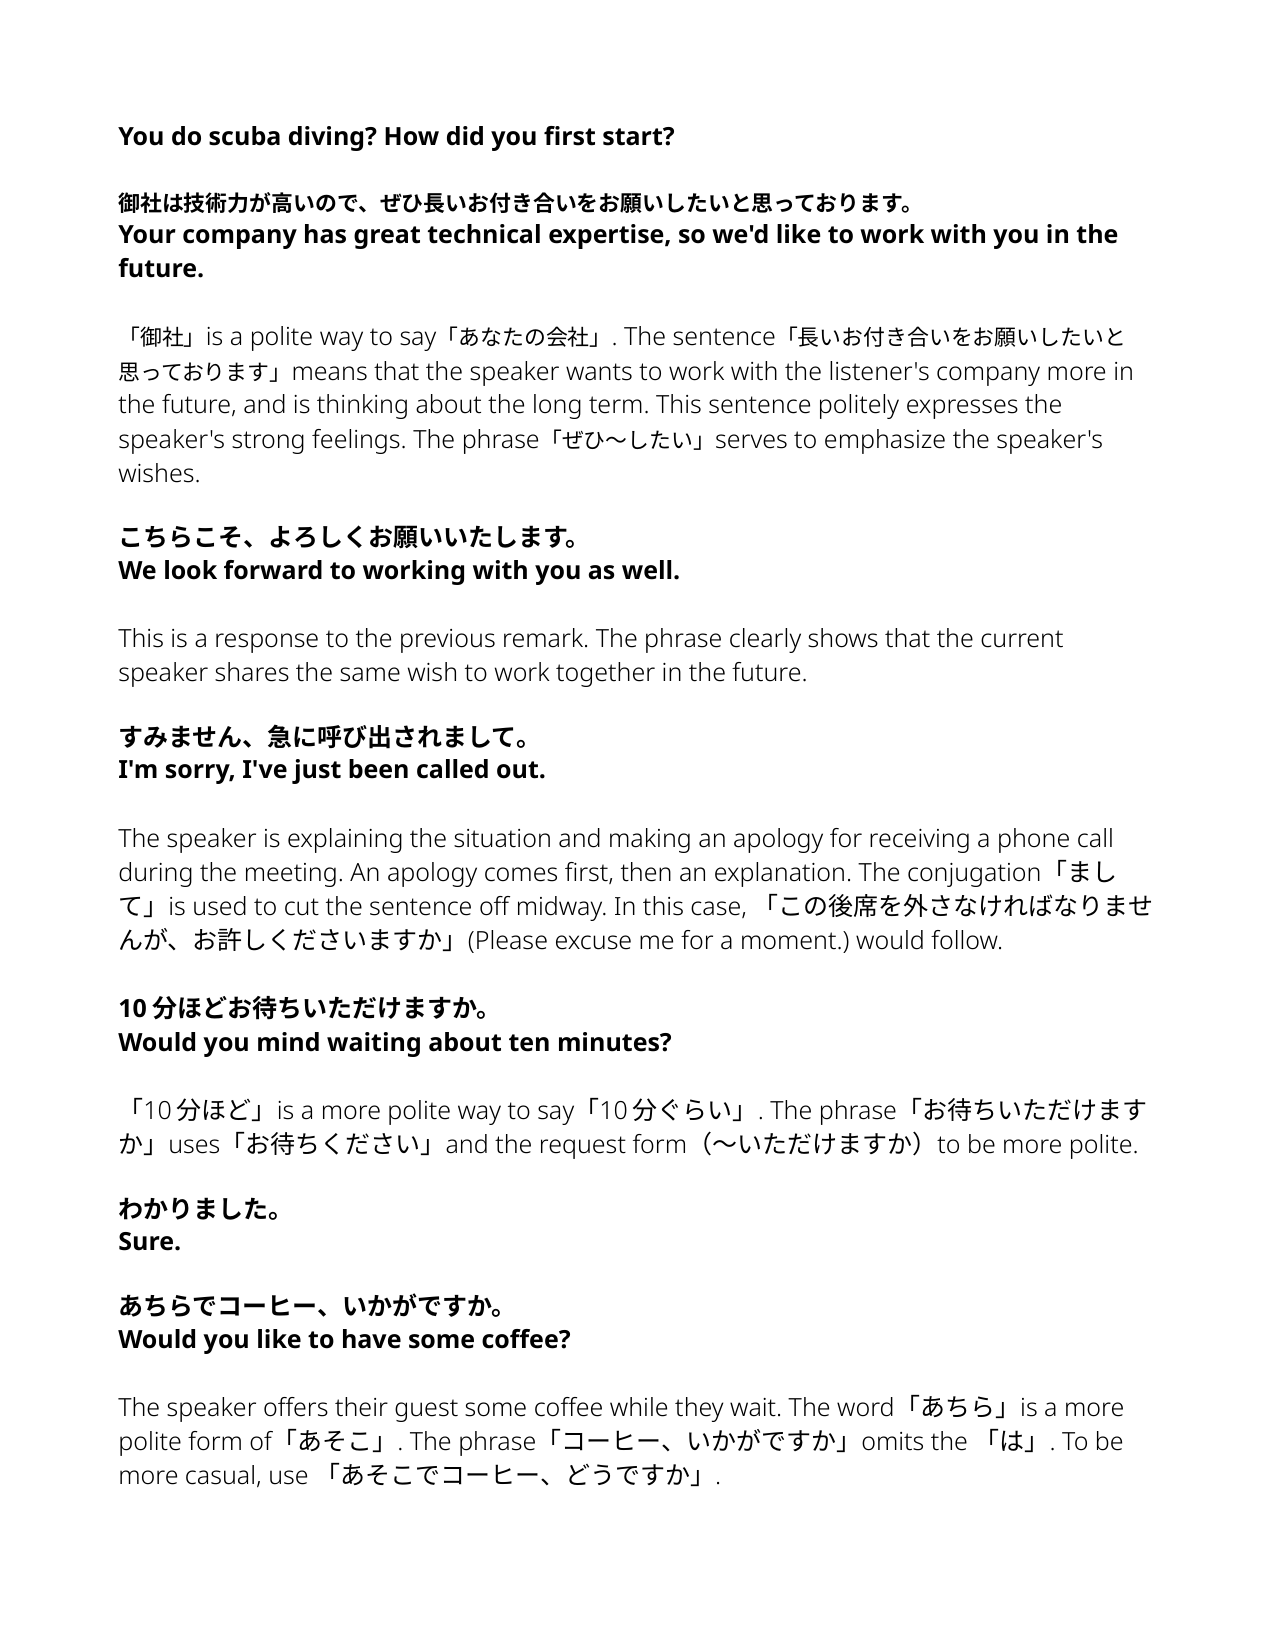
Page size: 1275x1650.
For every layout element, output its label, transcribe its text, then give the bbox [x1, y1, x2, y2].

text Would you mind waiting about ten minutes? [118, 1024, 1157, 1059]
text The speaker offers their guest some coffee while they wait. The word「あちら」is a more polite form of「あそこ」. The phrase「コーヒー、いかがですか」omits the 「は」. To be more casual, use 「あそこでコーヒー、どうですか」. [118, 1389, 1157, 1492]
text We look forward to working with you as well. [118, 553, 1157, 587]
text すみません、急に呼び出されまして。 [118, 723, 1157, 752]
text 御社は技術力が高いので、ぜひ長いお付き合いをお願いしたいと思っております。 [118, 191, 1157, 217]
text 「10分ほど」is a more polite way to say「10分ぐらい」. The phrase「お待ちいただけますか」uses「お待ちください」and the request form（～いただけますか）to be more polite. [118, 1093, 1157, 1161]
text あちらでコーヒー、いかがですか。 [118, 1292, 1157, 1321]
text Sure. [118, 1224, 1157, 1258]
text The speaker is explaining the situation and making an apology for receiving a phone call during the meeting. An apology comes first, then an explanation. The conjugation「まして」is used to cut the sentence off midway. In this case, 「この後席を外さなければなりませんが、お許しくださいますか」(Please excuse me for a moment.) would follow. [118, 820, 1157, 956]
text わかりました。 [118, 1195, 1157, 1224]
text I'm sorry, I've just been called out. [118, 752, 1157, 786]
text 10分ほどお待ちいただけますか。 [118, 991, 1157, 1024]
text You do scuba diving? How did you first start? [118, 118, 1157, 152]
text こちらこそ、よろしくお願いいたします。 [118, 523, 1157, 553]
text This is a response to the previous remark. The phrase clearly shows that the current speaker shares the same wish to work together in the future. [118, 621, 1157, 689]
text Your company has great technical expertise, so we'd like to work with you in the future. [118, 217, 1157, 285]
text Would you like to have some coffee? [118, 1321, 1157, 1355]
text 「御社」is a polite way to say「あなたの会社」. The sentence「長いお付き合いをお願いしたいと思っております」means that the speaker wants to work with the listener's company more in the future, and is thinking about the long term. This sentence politely expresses the speaker's strong feelings. The phrase「ぜひ～したい」serves to emphasize the speaker's wishes. [118, 319, 1157, 489]
